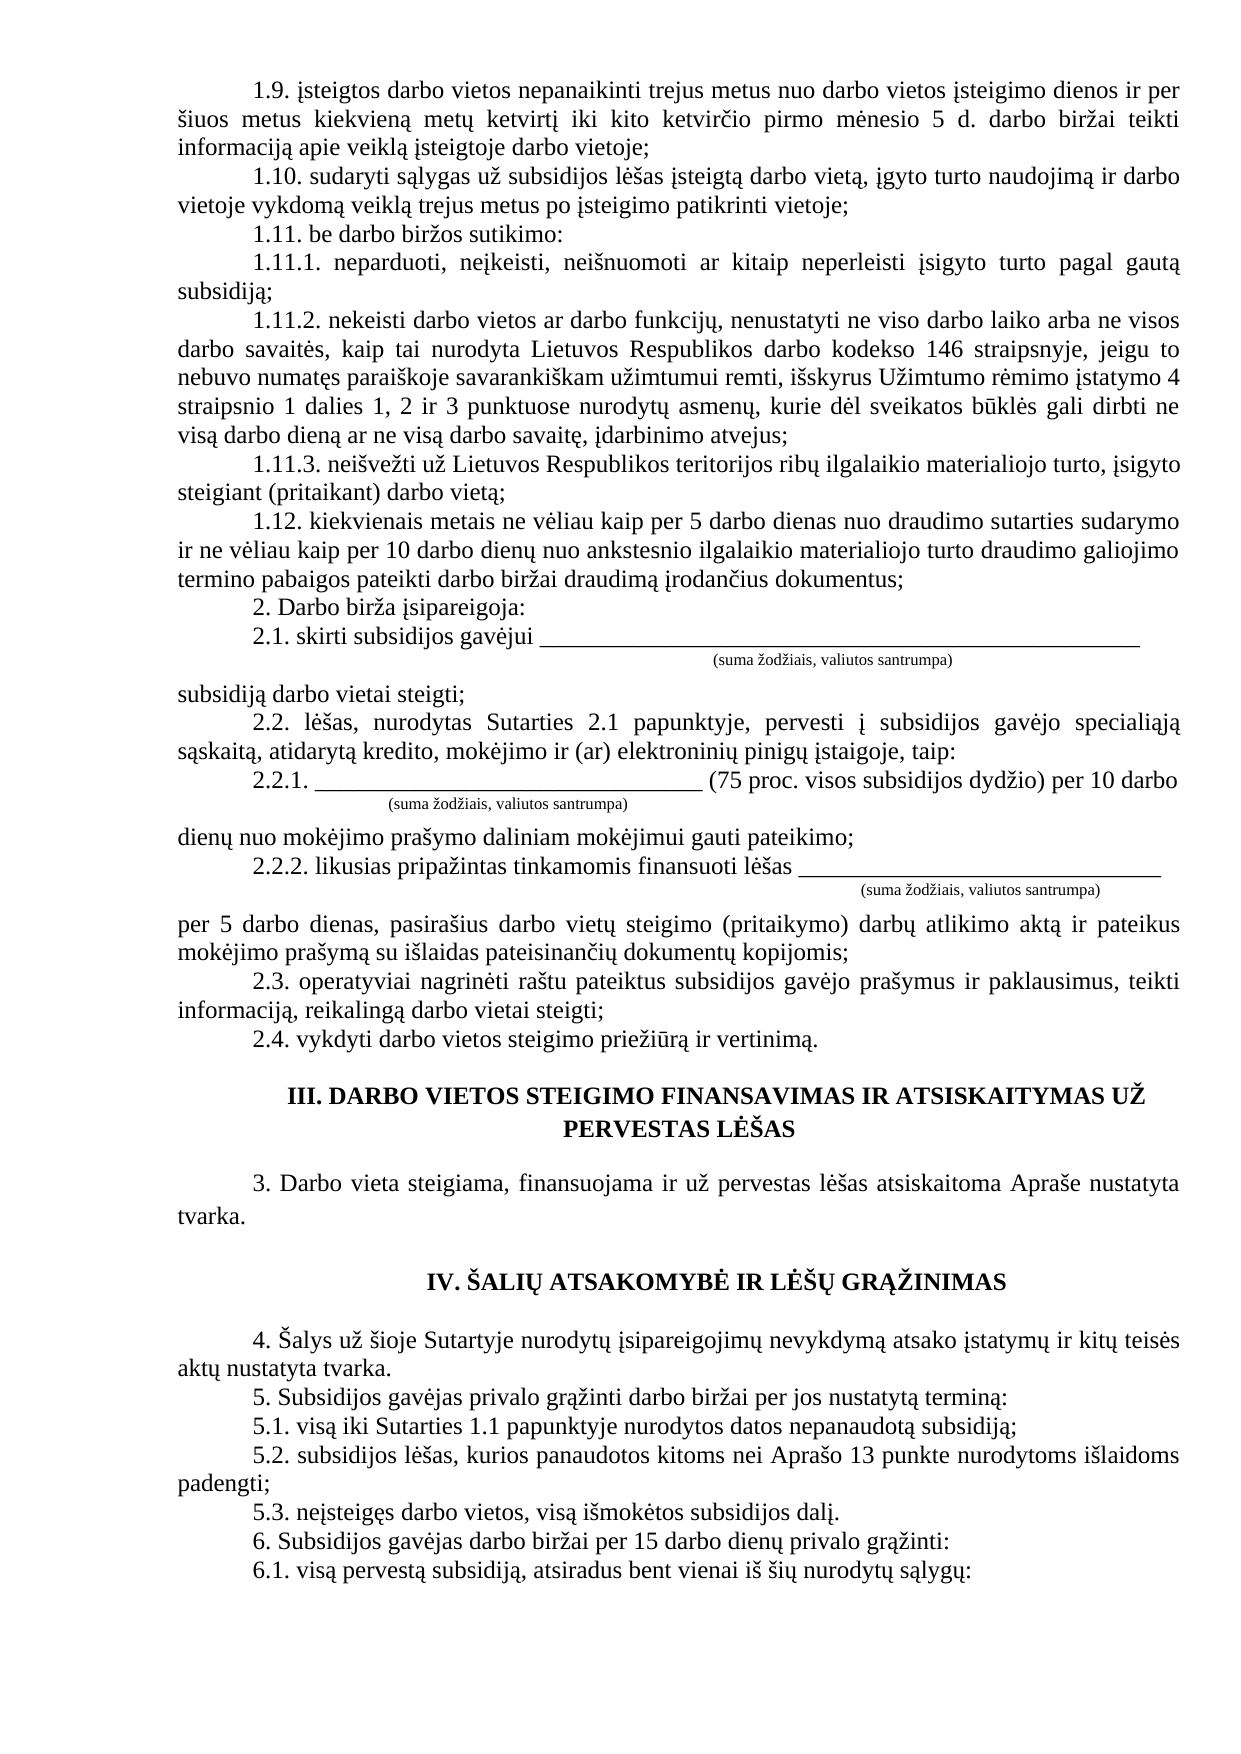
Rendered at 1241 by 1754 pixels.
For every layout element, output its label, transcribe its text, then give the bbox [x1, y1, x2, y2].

text 5.1. visą iki Sutarties 1.1 papunktyje nurodytos datos nepanaudotą subsidiją; [177, 1411, 1181, 1440]
text 2.2. lėšas, nurodytas Sutarties 2.1 papunktyje, pervesti į subsidijos gavėjo specialiąją sąskaitą, atidarytą kredito, mokėjimo ir (ar) elektroninių pinigų įstaigoje, taip: [177, 707, 1181, 765]
text IV. ŠALIŲ ATSAKOMYBĖ IR LĖŠŲ GRĄŽINIMAS [177, 1267, 1181, 1296]
text 1.11.1. neparduoti, neįkeisti, neišnuomoti ar kitaip neperleisti įsigyto turto pagal gautą subsidiją; [177, 247, 1181, 305]
text 1.11.2. nekeisti darbo vietos ar darbo funkcijų, nenustatyti ne viso darbo laiko arba ne visos darbo savaitės, kaip tai nurodyta Lietuvos Respublikos darbo kodekso 146 straipsnyje, jeigu to nebuvo numatęs paraiškoje savarankiškam užimtumui remti, išskyrus Užimtumo rėmimo įstatymo 4 straipsnio 1 dalies 1, 2 ir 3 punktuose nurodytų asmenų, kurie dėl sveikatos būklės gali dirbti ne visą darbo dieną ar ne visą darbo savaitę, įdarbinimo atvejus; [177, 305, 1181, 449]
text dienų nuo mokėjimo prašymo daliniam mokėjimui gauti pateikimo; [177, 822, 1181, 851]
text 4. Šalys už šioje Sutartyje nurodytų įsipareigojimų nevykdymą atsako įstatymų ir kitų teisės aktų nustatyta tvarka. [177, 1325, 1181, 1382]
text 1.10. sudaryti sąlygas už subsidijos lėšas įsteigtą darbo vietą, įgyto turto naudojimą ir darbo vietoje vykdomą veiklą trejus metus po įsteigimo patikrinti vietoje; [177, 161, 1181, 219]
text 2. Darbo birža įsipareigoja: [177, 592, 1181, 621]
text 2.2.1. _______________________________ (75 proc. visos subsidijos dydžio) per 10 darbo [177, 765, 1181, 794]
text 2.1. skirti subsidijos gavėjui ________________________________________________ [177, 621, 1181, 650]
text 5. Subsidijos gavėjas privalo grąžinti darbo biržai per jos nustatytą terminą: [177, 1382, 1181, 1411]
text 2.2.2. likusias pripažintas tinkamomis finansuoti lėšas _____________________________ [177, 851, 1181, 880]
text 5.3. neįsteigęs darbo vietos, visą išmokėtos subsidijos dalį. [177, 1497, 1181, 1526]
text 5.2. subsidijos lėšas, kurios panaudotos kitoms nei Aprašo 13 punkte nurodytoms išlaidoms padengti; [177, 1440, 1181, 1497]
text subsidiją darbo vietai steigti; [177, 679, 1181, 707]
text 2.4. vykdyti darbo vietos steigimo priežiūrą ir vertinimą. [177, 1024, 1181, 1052]
text (suma žodžiais, valiutos santrumpa) [177, 650, 1181, 679]
text III. DARBO VIETOS STEIGIMO FINANSAVIMAS IR ATSISKAITYMAS UŽ PERVESTAS LĖŠAS [177, 1081, 1181, 1143]
text 1.11. be darbo biržos sutikimo: [177, 219, 1181, 247]
text 1.12. kiekvienais metais ne vėliau kaip per 5 darbo dienas nuo draudimo sutarties sudarymo ir ne vėliau kaip per 10 darbo dienų nuo ankstesnio ilgalaikio materialiojo turto draudimo galiojimo termino pabaigos pateikti darbo biržai draudimą įrodančius dokumentus; [177, 506, 1181, 592]
text 6.1. visą pervestą subsidiją, atsiradus bent vienai iš šių nurodytų sąlygų: [177, 1555, 1181, 1583]
text 3. Darbo vieta steigiama, finansuojama ir už pervestas lėšas atsiskaitoma Apraše nustatyta tvarka. [177, 1168, 1181, 1230]
text (suma žodžiais, valiutos santrumpa) [177, 794, 1181, 822]
text 6. Subsidijos gavėjas darbo biržai per 15 darbo dienų privalo grąžinti: [177, 1526, 1181, 1555]
text 2.3. operatyviai nagrinėti raštu pateiktus subsidijos gavėjo prašymus ir paklausimus, teikti informaciją, reikalingą darbo vietai steigti; [177, 966, 1181, 1024]
text 1.9. įsteigtos darbo vietos nepanaikinti trejus metus nuo darbo vietos įsteigimo dienos ir per šiuos metus kiekvieną metų ketvirtį iki kito ketvirčio pirmo mėnesio 5 d. darbo biržai teikti informaciją apie veiklą įsteigtoje darbo vietoje; [177, 75, 1181, 161]
text 1.11.3. neišvežti už Lietuvos Respublikos teritorijos ribų ilgalaikio materialiojo turto, įsigyto steigiant (pritaikant) darbo vietą; [177, 449, 1181, 506]
text per 5 darbo dienas, pasirašius darbo vietų steigimo (pritaikymo) darbų atlikimo aktą ir pateikus mokėjimo prašymą su išlaidas pateisinančių dokumentų kopijomis; [177, 909, 1181, 966]
text (suma žodžiais, valiutos santrumpa) [177, 880, 1181, 909]
